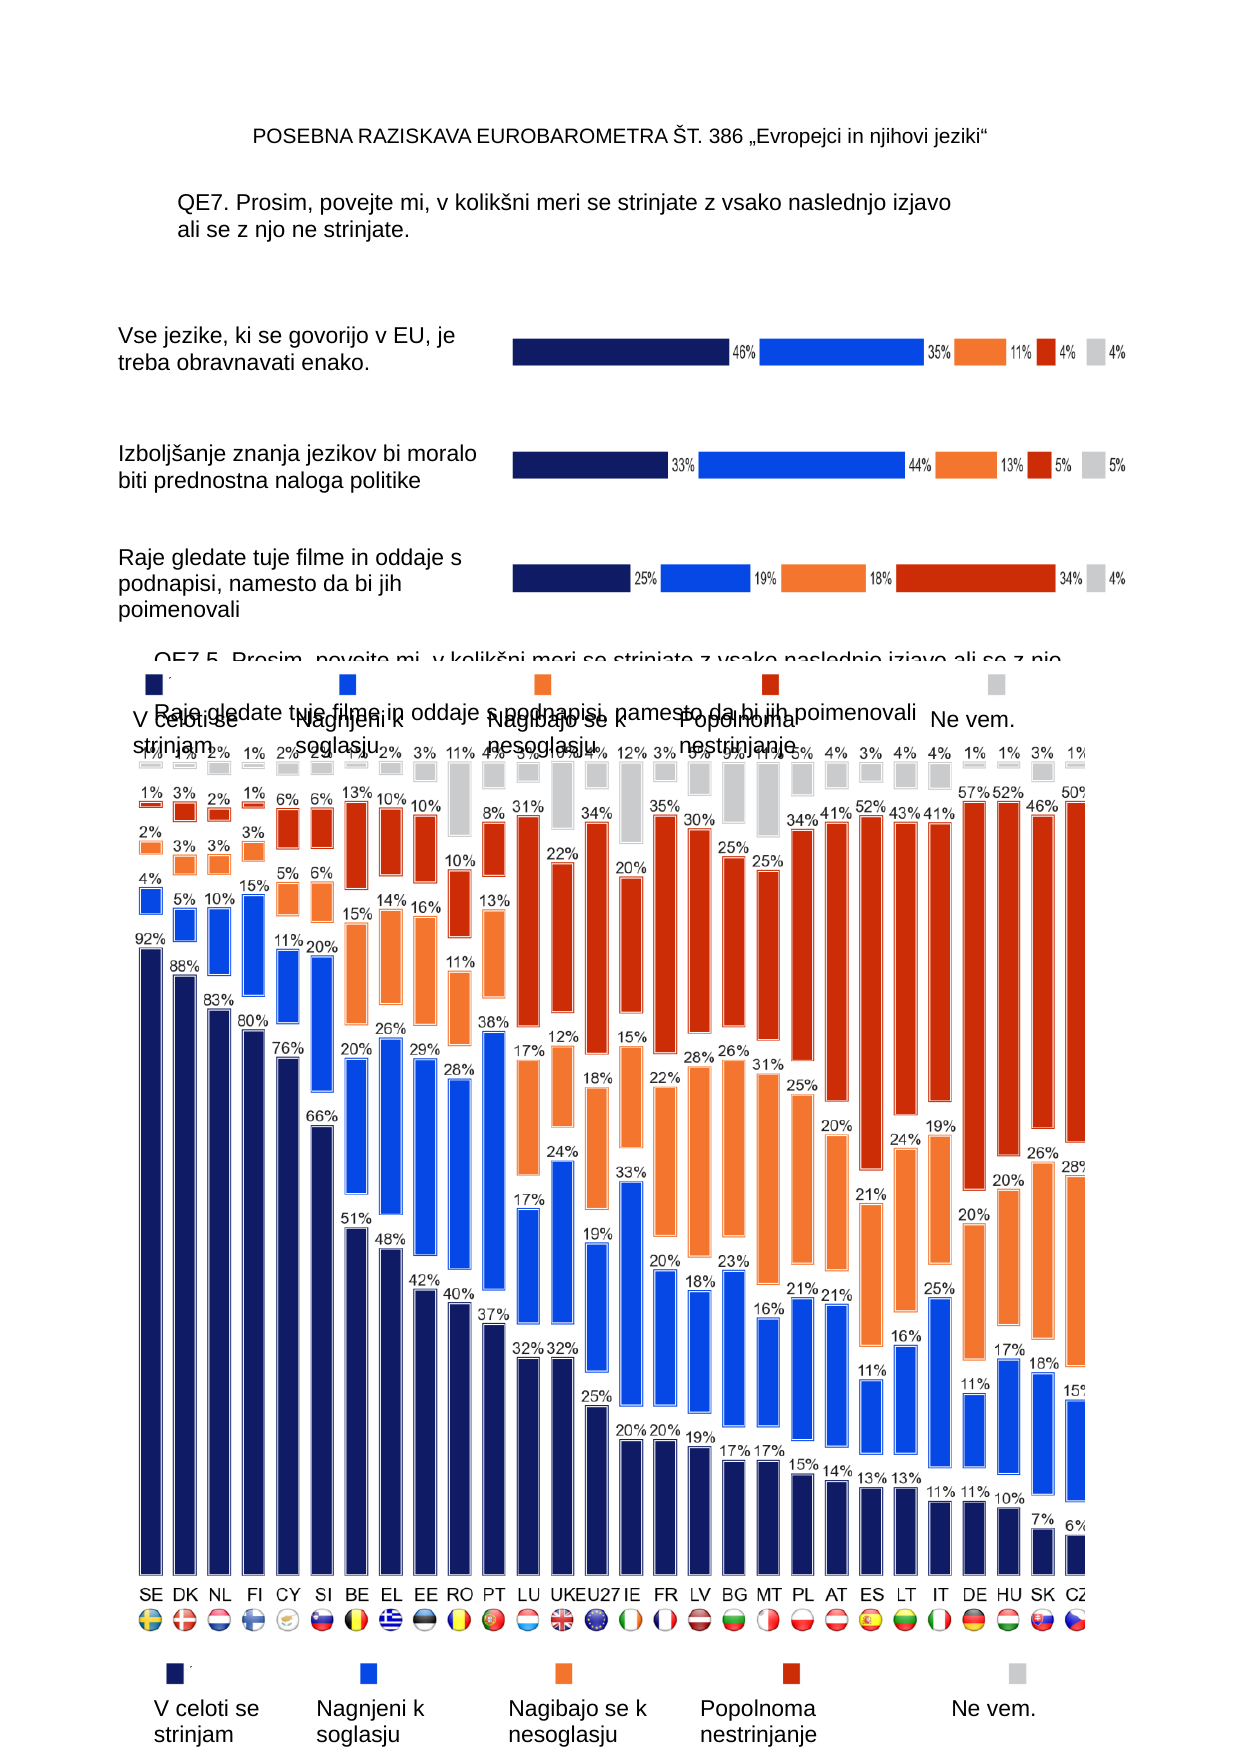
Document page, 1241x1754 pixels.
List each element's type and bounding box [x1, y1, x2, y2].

picture [502, 307, 1137, 618]
picture [153, 1650, 1129, 1690]
picture [132, 661, 1108, 701]
picture [118, 733, 1085, 1636]
